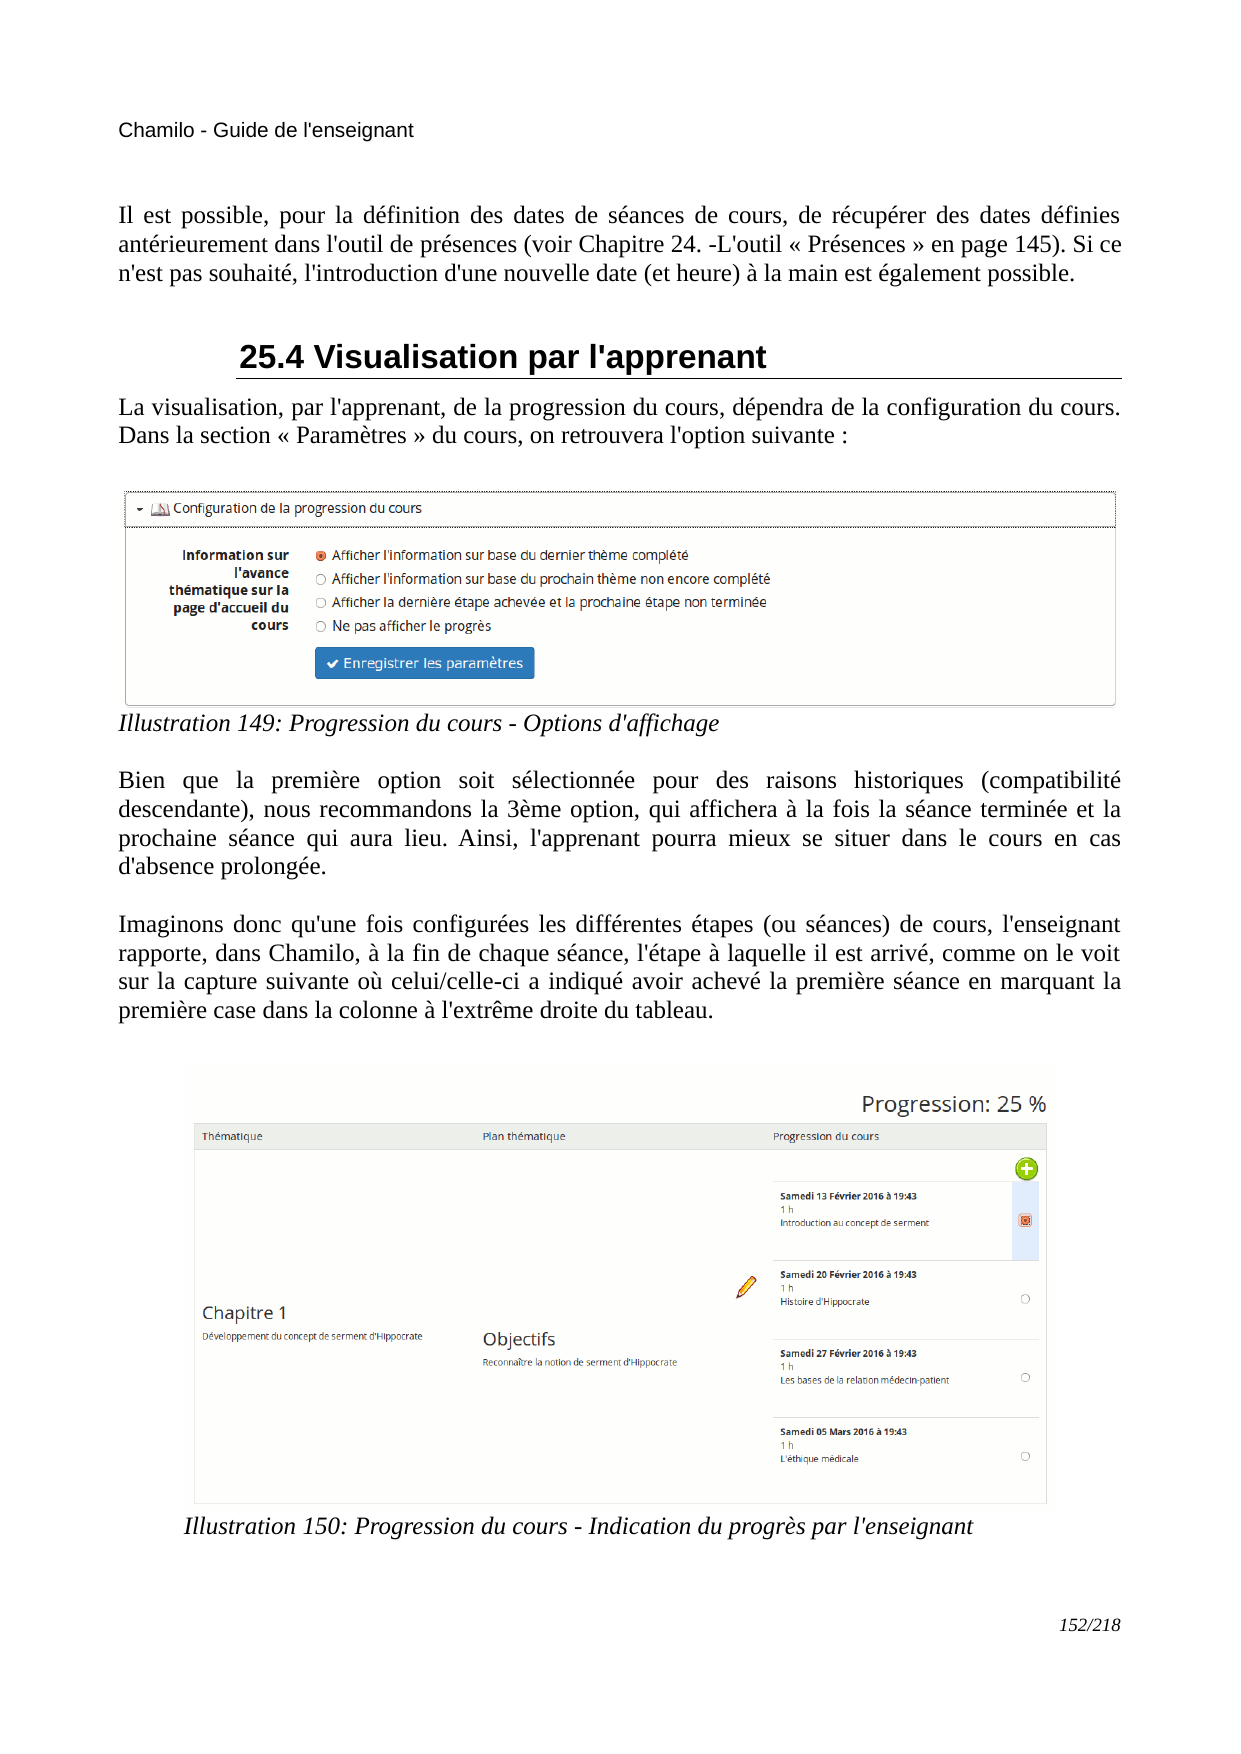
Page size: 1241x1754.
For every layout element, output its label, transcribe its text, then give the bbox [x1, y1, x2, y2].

picture [118, 490, 1122, 708]
text La visualisation, par l'apprenant, de la progression du cours, dépendra de la configuration du cours. Dans la section « Paramètres » du cours, on retrouvera l'option suivante : [118, 392, 1122, 449]
text Il est possible, pour la définition des dates de séances de cours, de récupérer des dates définies antérieurement dans l'outil de présences (voir Chapitre 24. -L'outil « Présences » en page 144). Si ce n'est pas souhaité, l'introduction d'une nouvelle date (et heure) à la main est également possible. [118, 200, 1122, 287]
text Bien que la première option soit sélectionnée pour des raisons historiques (compatibilité descendante), nous recommandons la 3ème option, qui affichera à la fois la séance terminée et la prochaine séance qui aura lieu. Ainsi, l'apprenant pourra mieux se situer dans le cours en cas d'absence prolongée. [118, 765, 1122, 880]
subtitle Visualisation par l'apprenant [236, 334, 1122, 378]
text Imaginons donc qu'une fois configurées les différentes étapes (ou séances) de cours, l'enseignant rapporte, dans Chamilo, à la fin de chaque séance, l'étape à laquelle il est arrivé, comme on le voit sur la capture suivante où celui/celle-ci a indiqué avoir achevé la première séance en marquant la première case dans la colonne à l'extrême droite du tableau. [118, 909, 1122, 1024]
picture [183, 1065, 1057, 1512]
text Illustration 150: Progression du cours - Indication du progrès par l'enseignant [183, 1512, 1057, 1540]
text Illustration 149: Progression du cours - Options d'affichage [118, 708, 1122, 736]
